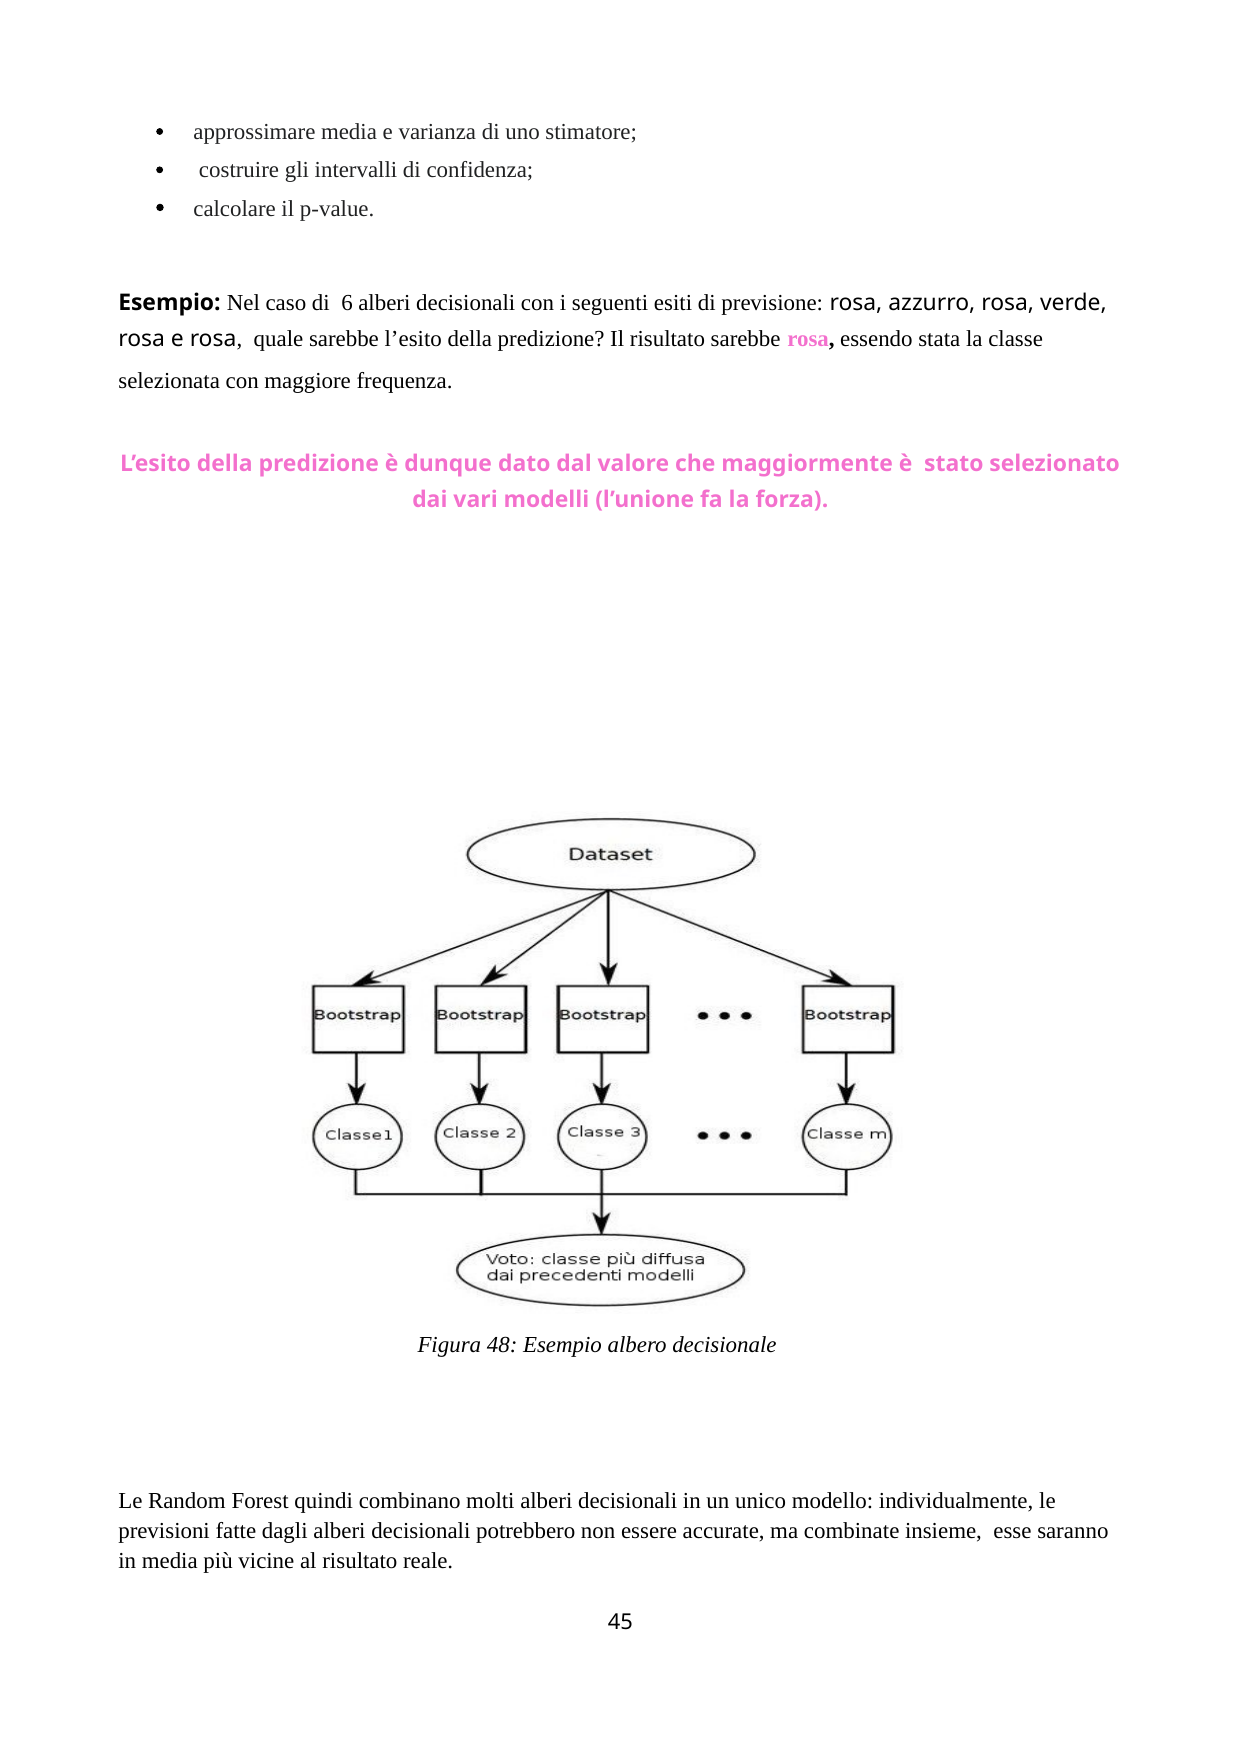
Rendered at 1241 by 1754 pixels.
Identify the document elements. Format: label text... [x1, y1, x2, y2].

text L’esito della predizione è dunque dato dal valore che maggiormente è stato selezionato dai vari modelli (l’unione fa la forza). [118, 447, 1122, 514]
list approssimare media e varianza di uno stimatore; [156, 118, 1122, 144]
list calcolare il p-value. [156, 195, 1122, 222]
picture [273, 795, 923, 1324]
text Esempio: Nel caso di 6 alberi decisionali con i seguenti esiti di previsione: rosa, azzurro, rosa, verde, rosa e rosa, quale sarebbe l’esito della predizione? Il risultato sarebbe rosa, essendo stata la classe selezionata con maggiore frequenza. [118, 286, 1122, 397]
text Le Random Forest quindi combinano molti alberi decisionali in un unico modello: individualmente, le previsioni fatte dagli alberi decisionali potrebbero non essere accurate, ma combinate insieme, esse saranno in media più vicine al risultato reale. [118, 1487, 1122, 1573]
text Figura 48: Esempio albero decisionale [274, 1324, 922, 1357]
list costruire gli intervalli di confidenza; [156, 156, 1122, 183]
